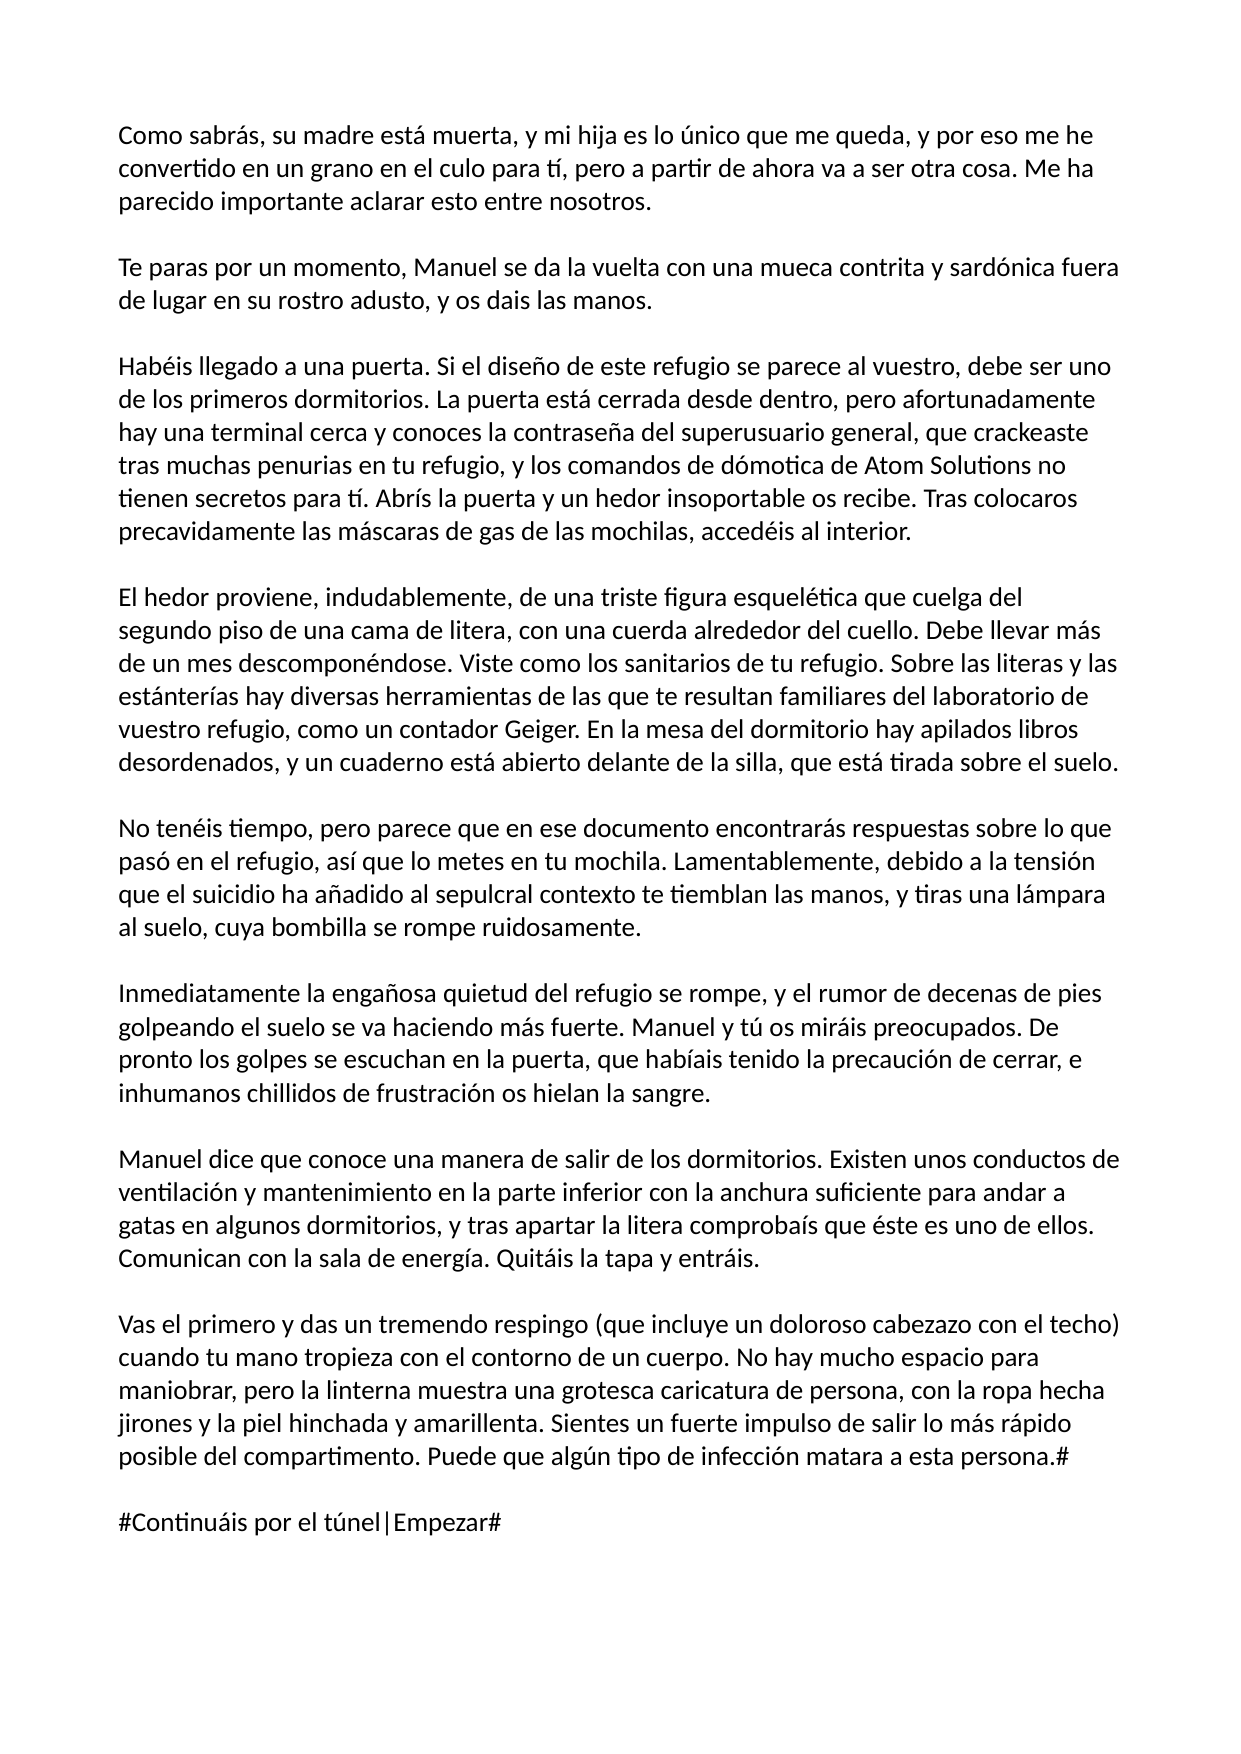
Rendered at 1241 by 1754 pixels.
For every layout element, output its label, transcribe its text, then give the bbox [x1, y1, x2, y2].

text Manuel dice que conoce una manera de salir de los dormitorios. Existen unos conductos de ventilación y mantenimiento en la parte inferior con la anchura suficiente para andar a gatas en algunos dormitorios, y tras apartar la litera comprobaís que éste es uno de ellos. Comunican con la sala de energía. Quitáis la tapa y entráis. [118, 1142, 1122, 1274]
text No tenéis tiempo, pero parece que en ese documento encontrarás respuestas sobre lo que pasó en el refugio, así que lo metes en tu mochila. Lamentablemente, debido a la tensión que el suicidio ha añadido al sepulcral contexto te tiemblan las manos, y tiras una lámpara al suelo, cuya bombilla se rompe ruidosamente. [118, 812, 1122, 944]
text Vas el primero y das un tremendo respingo (que incluye un doloroso cabezazo con el techo) cuando tu mano tropieza con el contorno de un cuerpo. No hay mucho espacio para maniobrar, pero la linterna muestra una grotesca caricatura de persona, con la ropa hecha jirones y la piel hinchada y amarillenta. Sientes un fuerte impulso de salir lo más rápido posible del compartimento. Puede que algún tipo de infección matara a esta persona.# [118, 1307, 1122, 1472]
text El hedor proviene, indudablemente, de una triste figura esquelética que cuelga del segundo piso de una cama de litera, con una cuerda alrededor del cuello. Debe llevar más de un mes descomponéndose. Viste como los sanitarios de tu refugio. Sobre las literas y las estánterías hay diversas herramientas de las que te resultan familiares del laboratorio de vuestro refugio, como un contador Geiger. En la mesa del dormitorio hay apilados libros desordenados, y un cuaderno está abierto delante de la silla, que está tirada sobre el suelo. [118, 580, 1122, 778]
text Como sabrás, su madre está muerta, y mi hija es lo único que me queda, y por eso me he convertido en un grano en el culo para tí, pero a partir de ahora va a ser otra cosa. Me ha parecido importante aclarar esto entre nosotros. [118, 118, 1122, 217]
text Inmediatamente la engañosa quietud del refugio se rompe, y el rumor de decenas de pies golpeando el suelo se va haciendo más fuerte. Manuel y tú os miráis preocupados. De pronto los golpes se escuchan en la puerta, que habíais tenido la precaución de cerrar, e inhumanos chillidos de frustración os hielan la sangre. [118, 977, 1122, 1109]
text Te paras por un momento, Manuel se da la vuelta con una mueca contrita y sardónica fuera de lugar en su rostro adusto, y os dais las manos. [118, 250, 1122, 316]
text Habéis llegado a una puerta. Si el diseño de este refugio se parece al vuestro, debe ser uno de los primeros dormitorios. La puerta está cerrada desde dentro, pero afortunadamente hay una terminal cerca y conoces la contraseña del superusuario general, que crackeaste tras muchas penurias en tu refugio, y los comandos de dómotica de Atom Solutions no tienen secretos para tí. Abrís la puerta y un hedor insoportable os recibe. Tras colocaros precavidamente las máscaras de gas de las mochilas, accedéis al interior. [118, 349, 1122, 547]
text #Continuáis por el túnel|Empezar# [118, 1505, 1122, 1538]
